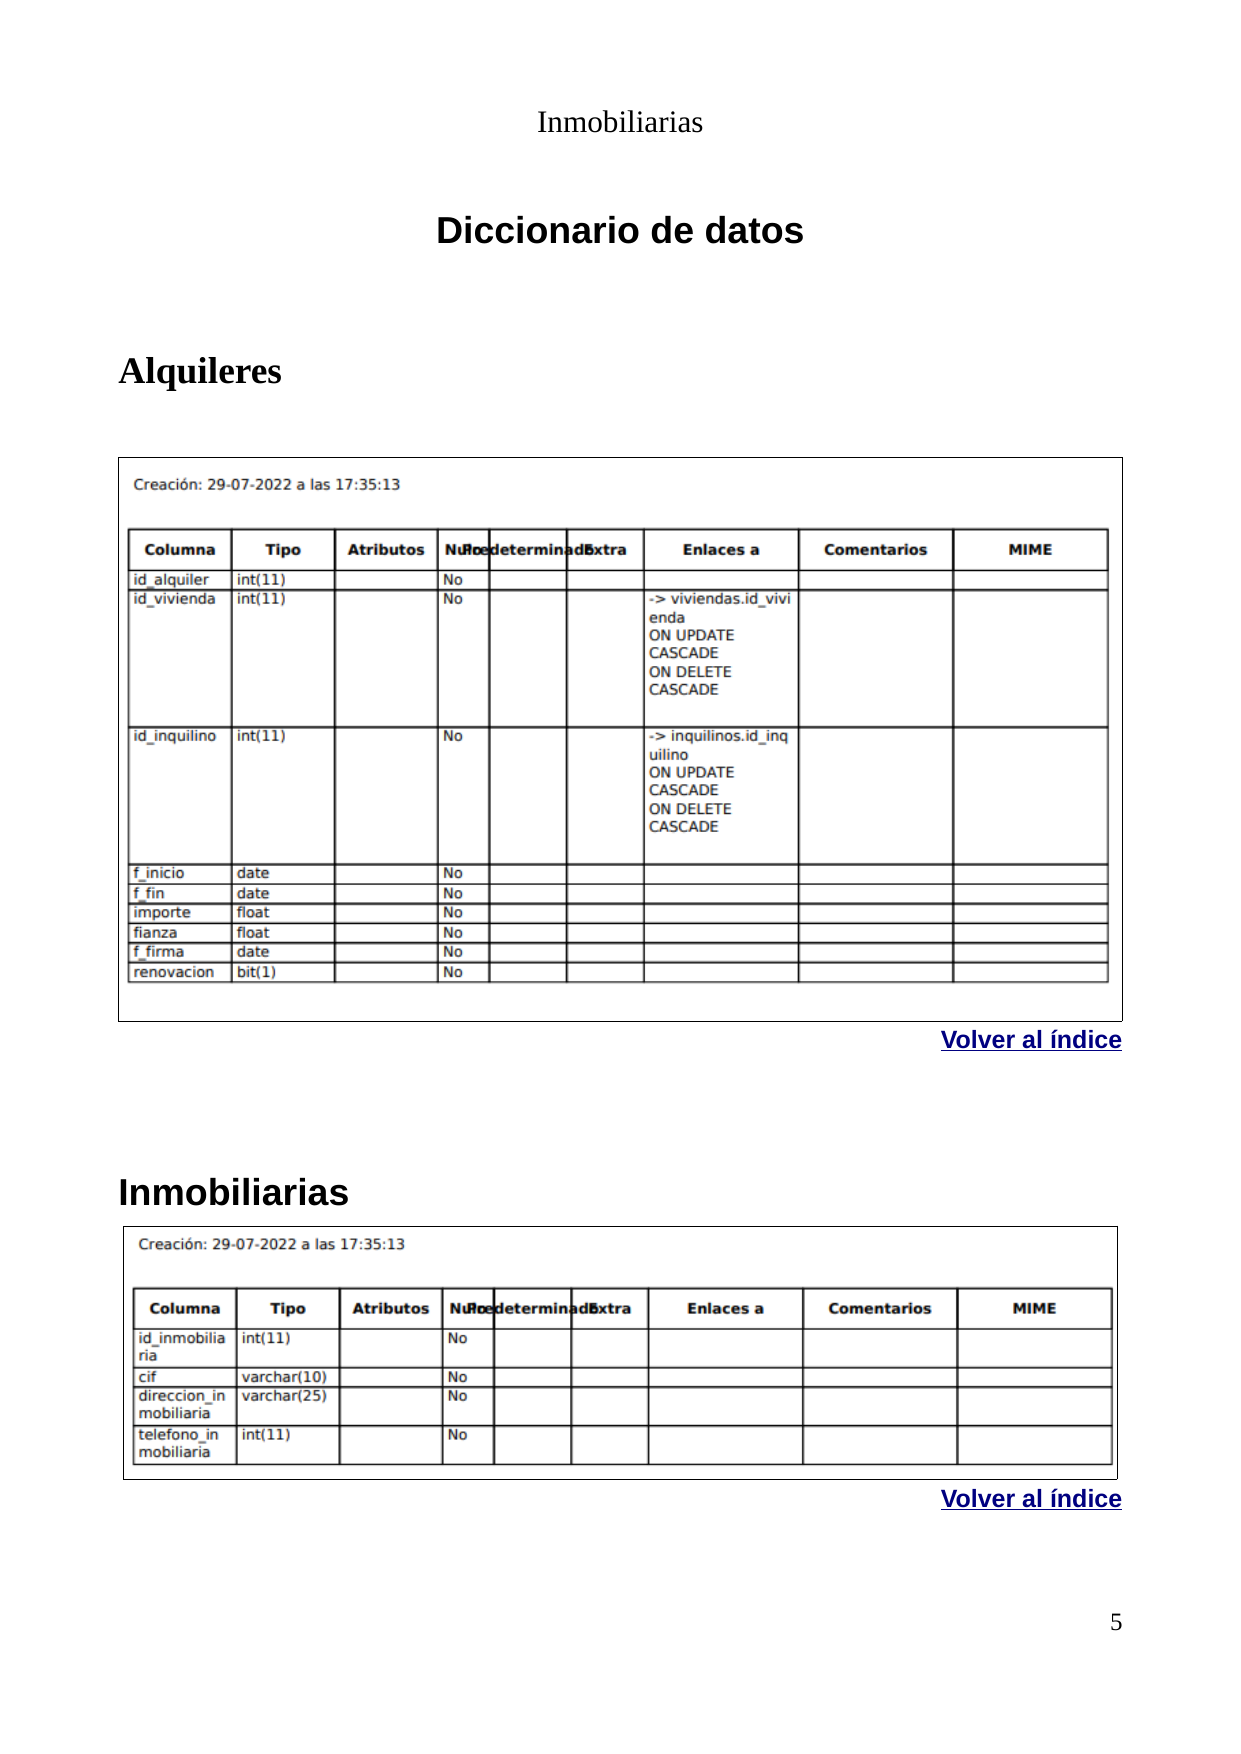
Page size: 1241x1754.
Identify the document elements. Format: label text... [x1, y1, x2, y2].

text [119, 458, 1122, 1021]
text Volver al índice [118, 1477, 1122, 1512]
subtitle Inmobiliarias [118, 1170, 1122, 1213]
subtitle Diccionario de datos [118, 208, 1122, 251]
text [118, 452, 1122, 457]
text Volver al índice [118, 1022, 1122, 1054]
subtitle Alquileres [118, 348, 1122, 392]
picture [126, 1228, 1115, 1477]
picture [121, 460, 1119, 1018]
